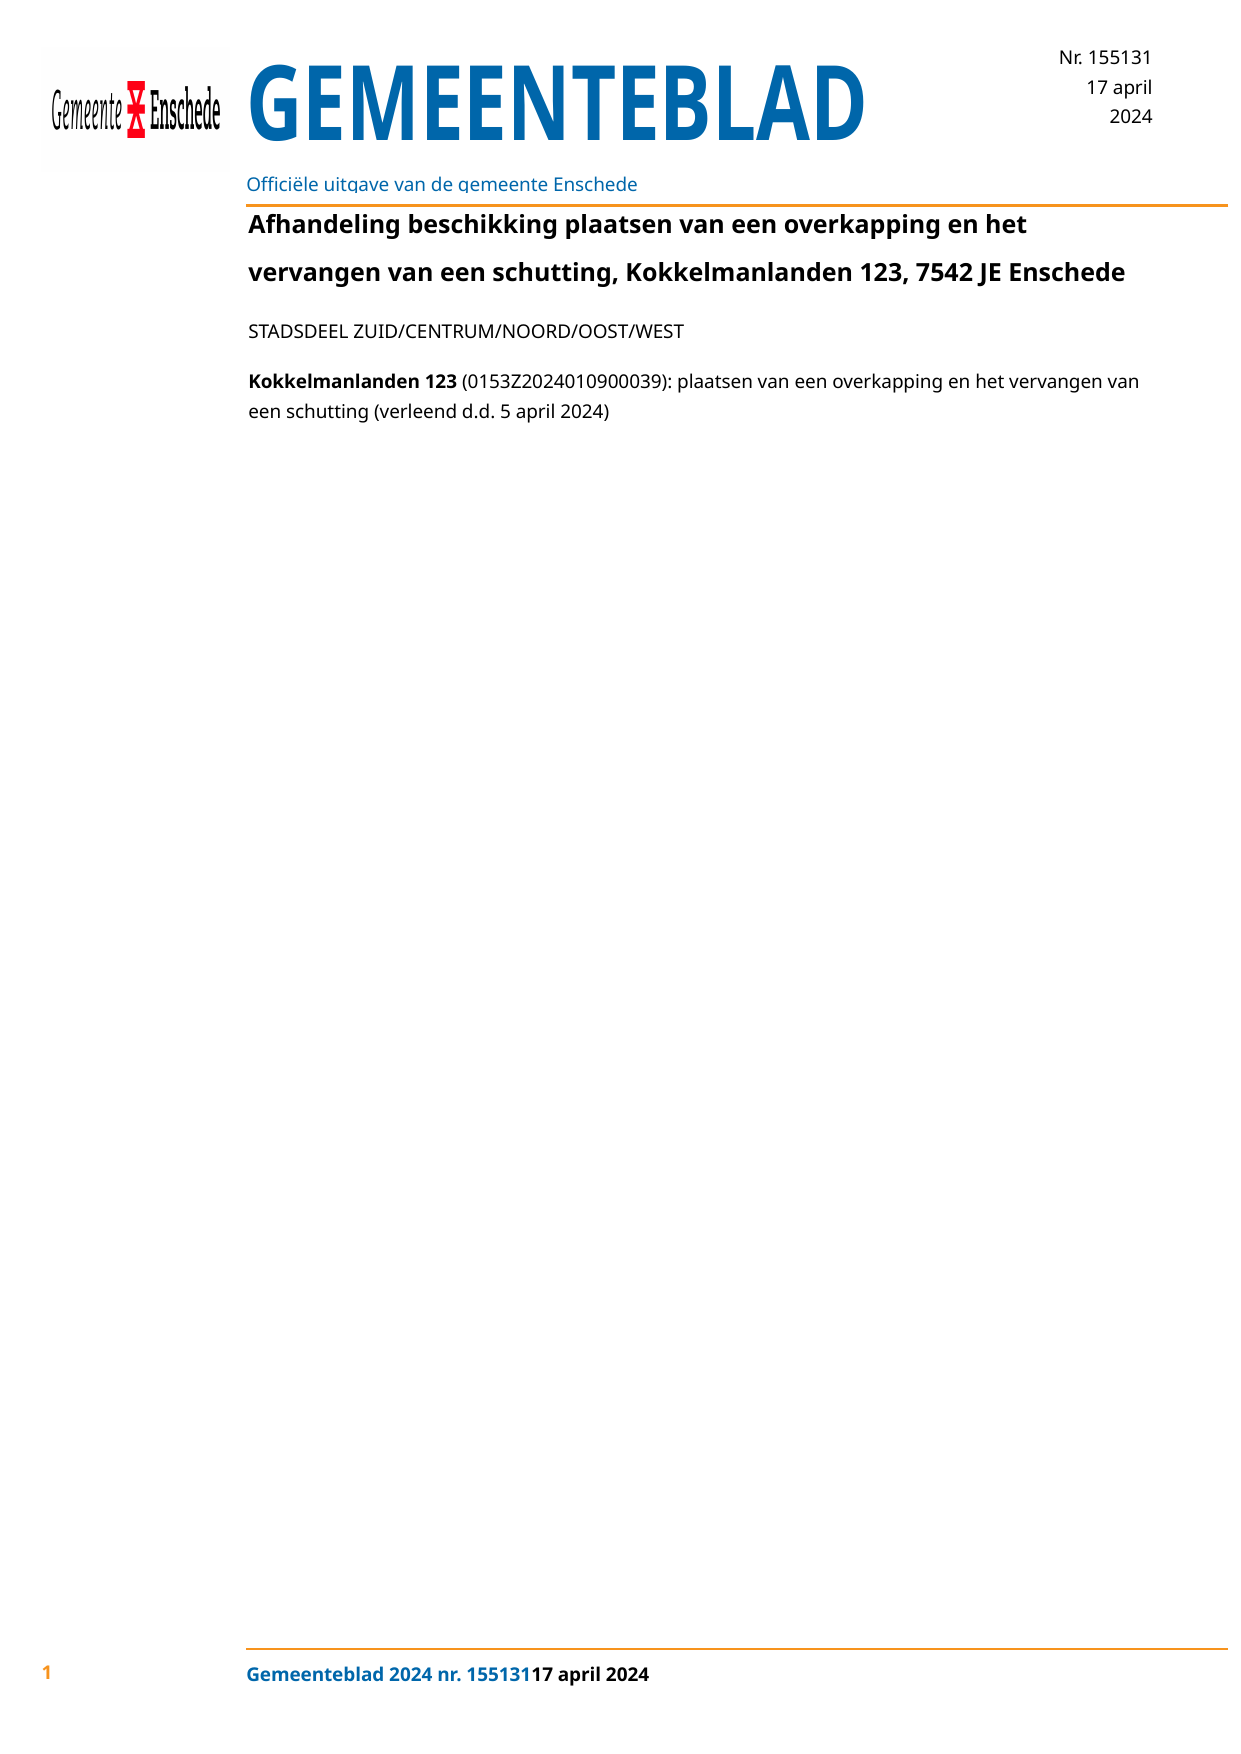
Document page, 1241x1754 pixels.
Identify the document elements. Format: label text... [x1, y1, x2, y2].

text Kokkelmanlanden 123 (0153Z2024010900039): plaatsen van een overkapping en het vervangen van een schutting (verleend d.d. 5 april 2024) [248, 368, 1152, 424]
text STADSDEEL ZUID/CENTRUM/NOORD/OOST/WEST [248, 318, 1152, 344]
text Afhandeling beschikking plaatsen van een overkapping en het vervangen van een schutting, Kokkelmanlanden 123, 7542 JE Enschede [248, 207, 1152, 288]
picture [41, 47, 231, 172]
